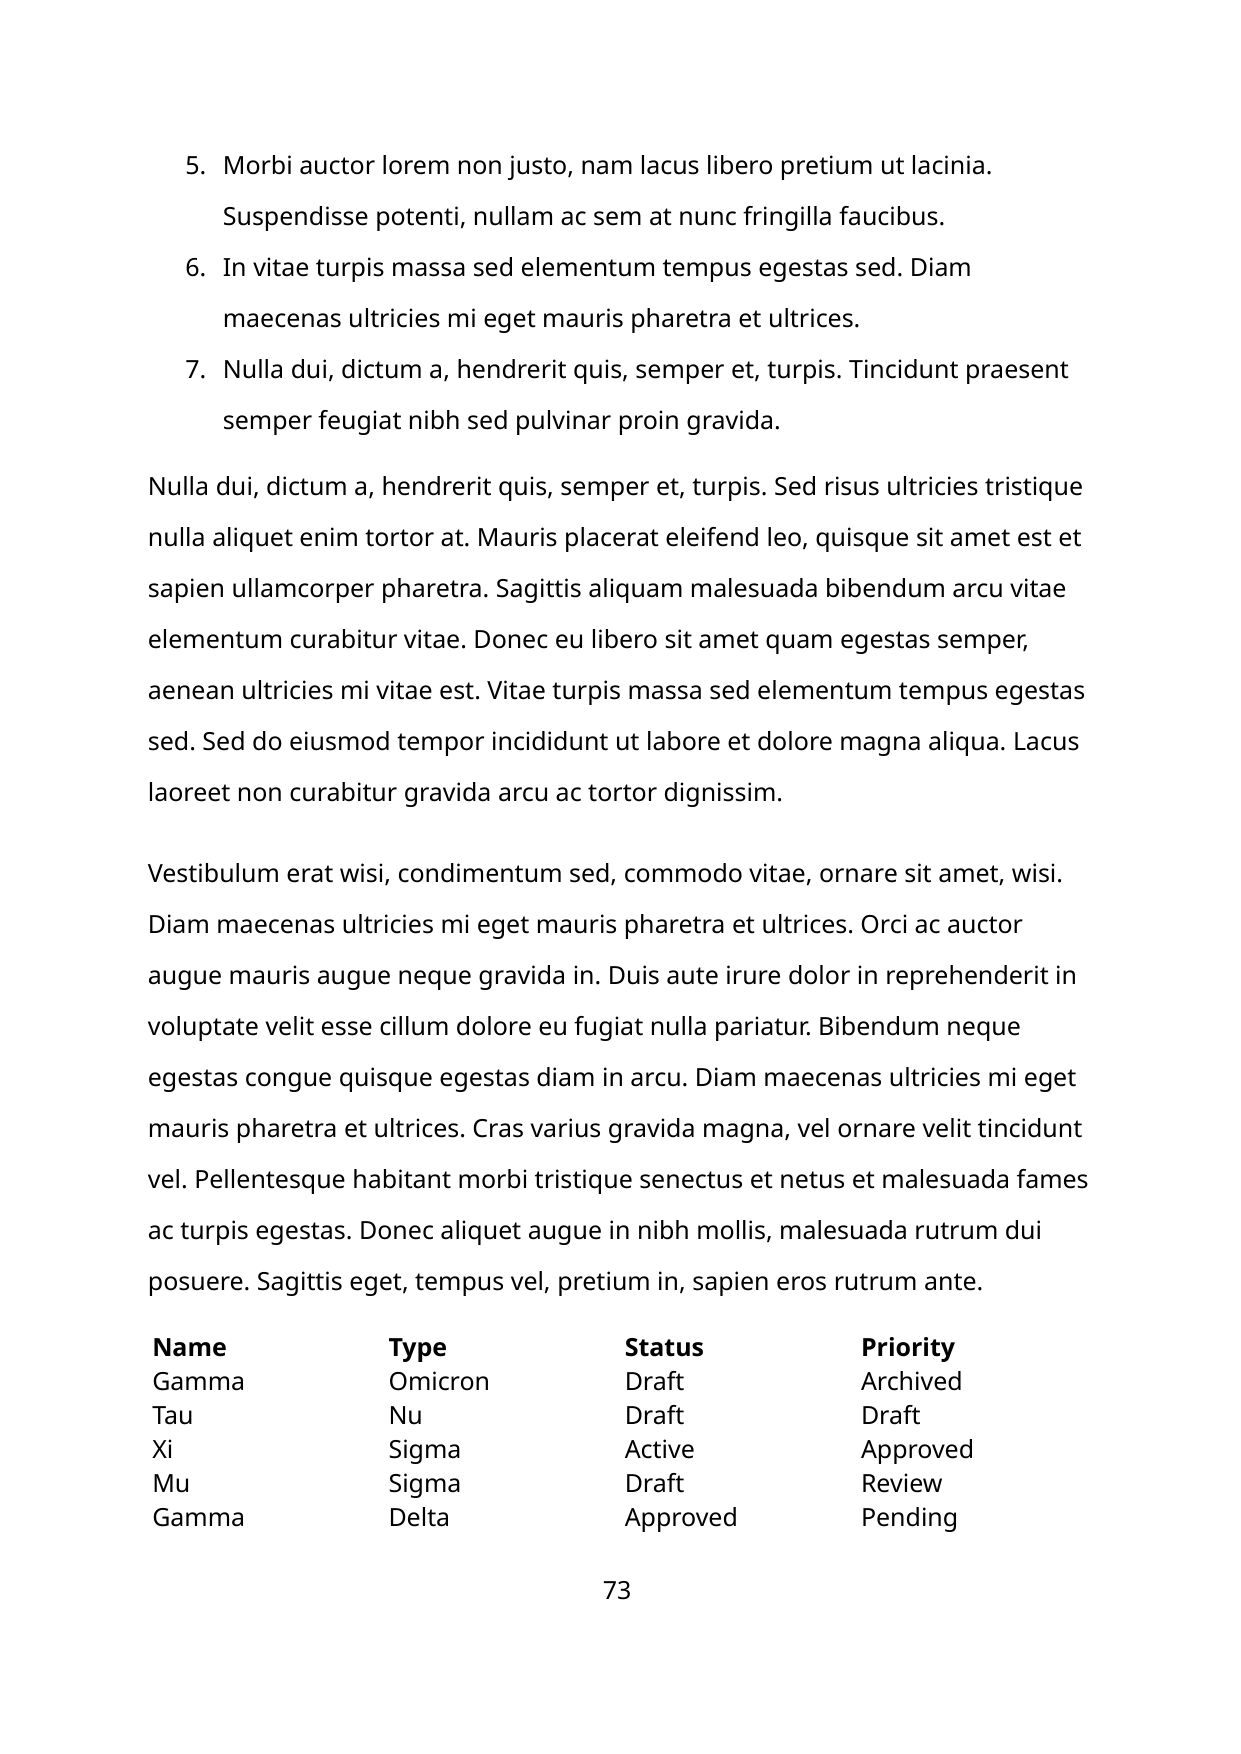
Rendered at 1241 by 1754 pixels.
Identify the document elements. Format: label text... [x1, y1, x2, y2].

list Nulla dui, dictum a, hendrerit quis, semper et, turpis. Tincidunt praesent semper feugiat nibh sed pulvinar proin gravida. [185, 352, 1093, 437]
table_cell Approved [620, 1500, 856, 1534]
table_cell Review [856, 1466, 1093, 1500]
table_header Name [148, 1330, 384, 1364]
table_cell Xi [148, 1432, 384, 1466]
table_cell Mu [148, 1466, 384, 1500]
table_cell Draft [856, 1398, 1093, 1432]
text Vestibulum erat wisi, condimentum sed, commodo vitae, ornare sit amet, wisi. Diam maecenas ultricies mi eget mauris pharetra et ultrices. Orci ac auctor augue mauris augue neque gravida in. Duis aute irure dolor in reprehenderit in voluptate velit esse cillum dolore eu fugiat nulla pariatur. Bibendum neque egestas congue quisque egestas diam in arcu. Diam maecenas ultricies mi eget mauris pharetra et ultrices. Cras varius gravida magna, vel ornare velit tincidunt vel. Pellentesque habitant morbi tristique senectus et netus et malesuada fames ac turpis egestas. Donec aliquet augue in nibh mollis, malesuada rutrum dui posuere. Sagittis eget, tempus vel, pretium in, sapien eros rutrum ante. [148, 856, 1093, 1298]
table_header Status [620, 1330, 856, 1364]
table_cell Delta [384, 1500, 620, 1534]
table_cell Nu [384, 1398, 620, 1432]
table_cell Sigma [384, 1466, 620, 1500]
table_cell Tau [148, 1398, 384, 1432]
table_cell Gamma [148, 1364, 384, 1398]
table_cell Gamma [148, 1500, 384, 1534]
table_header Type [384, 1330, 620, 1364]
table_cell Approved [856, 1432, 1093, 1466]
table_cell Archived [856, 1364, 1093, 1398]
list Morbi auctor lorem non justo, nam lacus libero pretium ut lacinia. Suspendisse potenti, nullam ac sem at nunc fringilla faucibus. [185, 148, 1093, 233]
table_header Priority [856, 1330, 1093, 1364]
text Nulla dui, dictum a, hendrerit quis, semper et, turpis. Sed risus ultricies tristique nulla aliquet enim tortor at. Mauris placerat eleifend leo, quisque sit amet est et sapien ullamcorper pharetra. Sagittis aliquam malesuada bibendum arcu vitae elementum curabitur vitae. Donec eu libero sit amet quam egestas semper, aenean ultricies mi vitae est. Vitae turpis massa sed elementum tempus egestas sed. Sed do eiusmod tempor incididunt ut labore et dolore magna aliqua. Lacus laoreet non curabitur gravida arcu ac tortor dignissim. [148, 469, 1093, 809]
table_cell Draft [620, 1466, 856, 1500]
table_cell Draft [620, 1364, 856, 1398]
table_cell Sigma [384, 1432, 620, 1466]
table_cell Active [620, 1432, 856, 1466]
table_cell Omicron [384, 1364, 620, 1398]
list In vitae turpis massa sed elementum tempus egestas sed. Diam maecenas ultricies mi eget mauris pharetra et ultrices. [185, 250, 1093, 335]
table_cell Draft [620, 1398, 856, 1432]
table_cell Pending [856, 1500, 1093, 1534]
